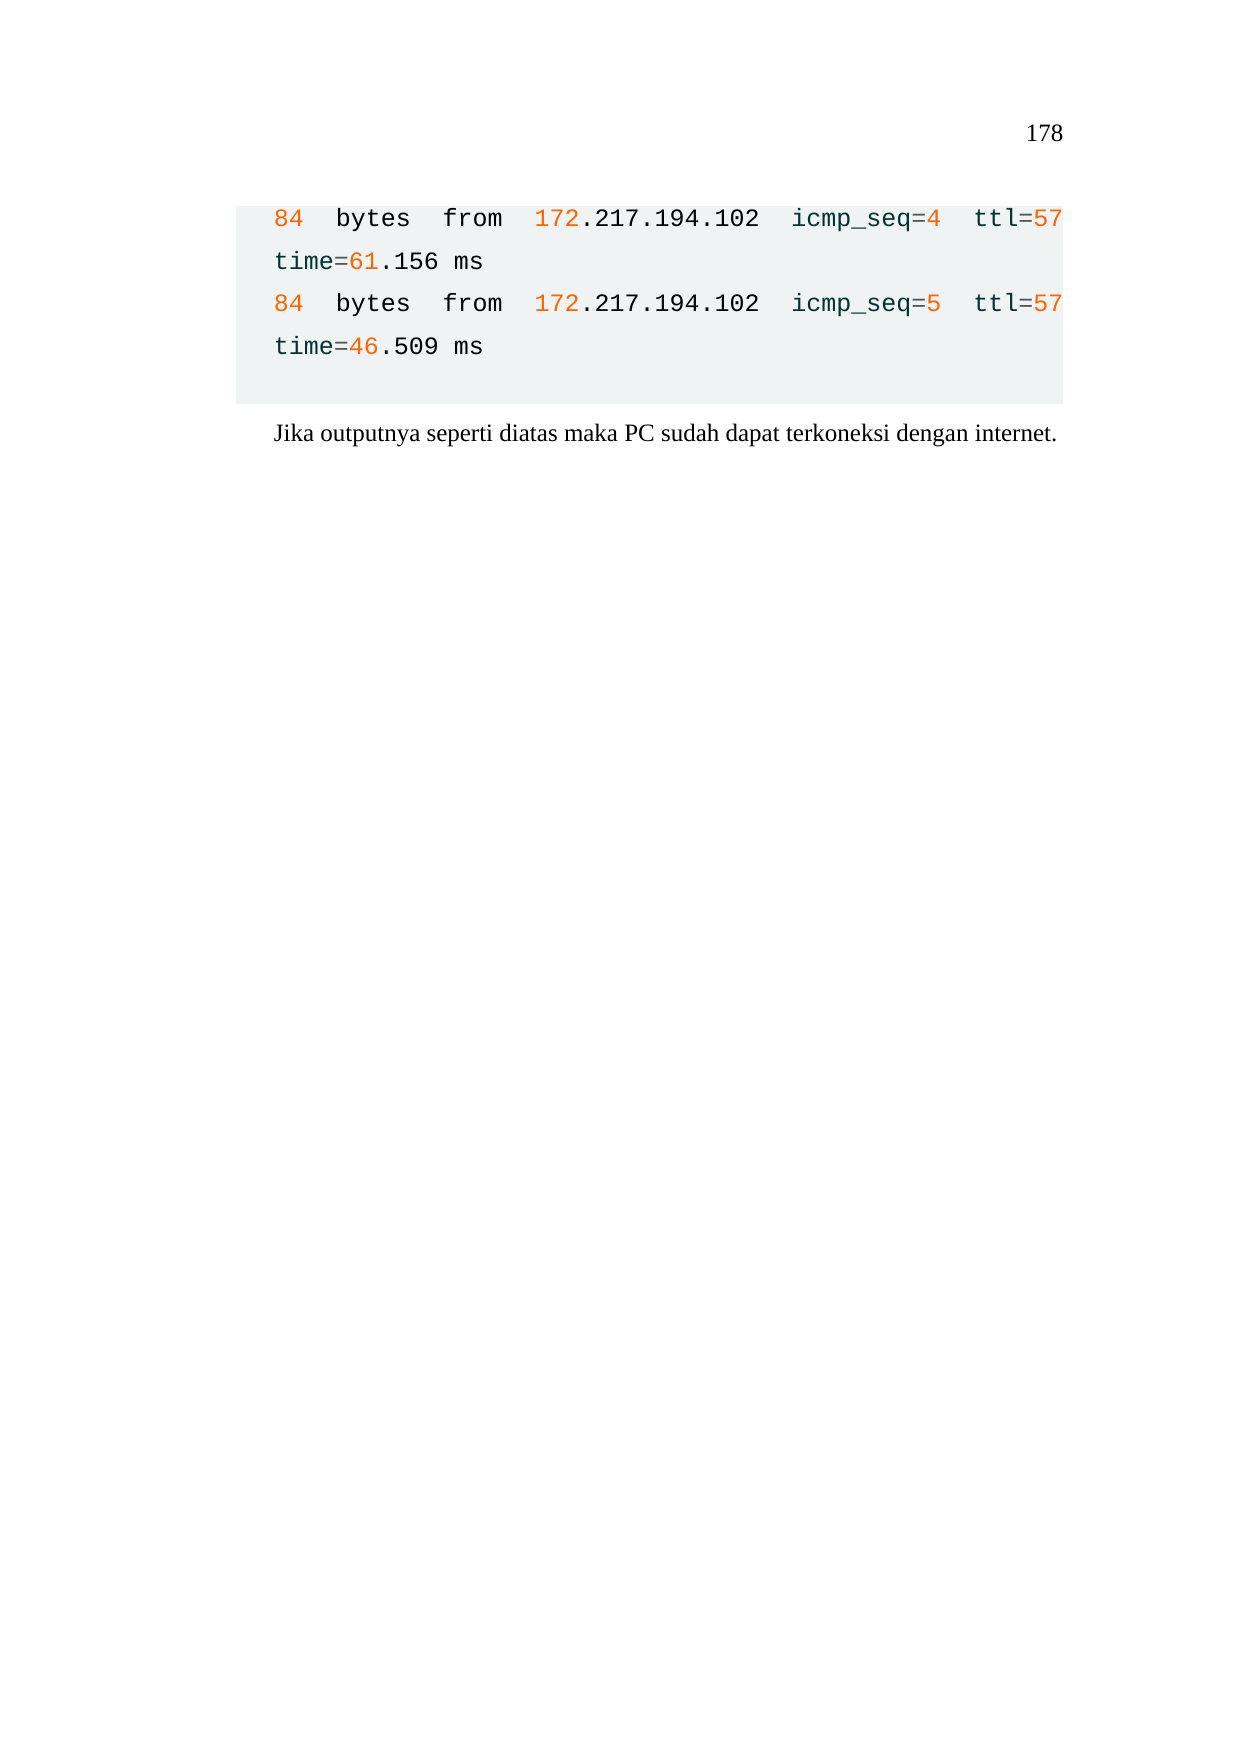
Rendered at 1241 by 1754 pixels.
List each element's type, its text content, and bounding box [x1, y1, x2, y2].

list Jika outputnya seperti diatas maka PC sudah dapat terkoneksi dengan internet. [236, 418, 1063, 447]
list 84 bytes from 172.217.194.102 icmp_seq=5 ttl=57 time=46.509 ms [236, 291, 1063, 362]
list 84 bytes from 172.217.194.102 icmp_seq=4 ttl=57 time=61.156 ms [236, 206, 1063, 277]
